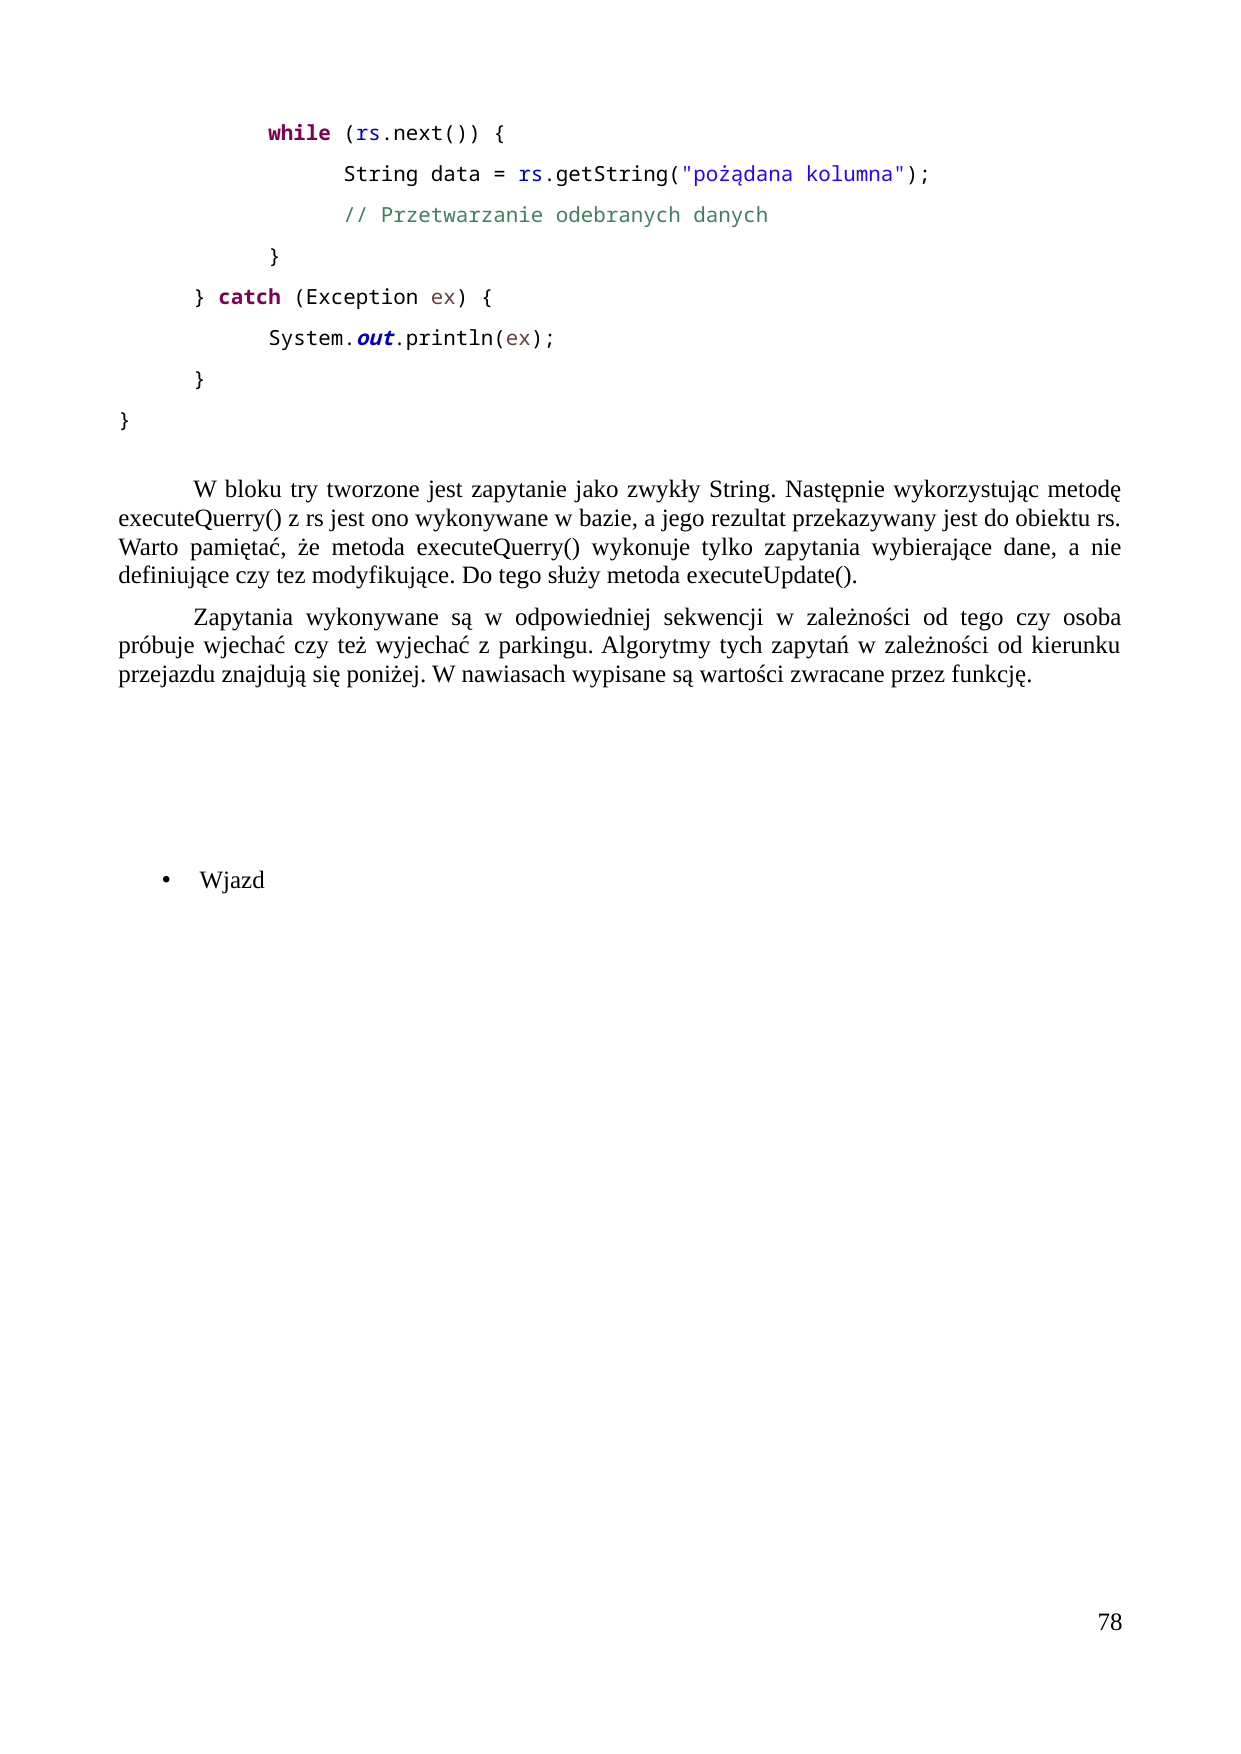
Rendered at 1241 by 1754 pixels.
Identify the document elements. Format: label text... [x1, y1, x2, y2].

text } catch (Exception ex) { [118, 282, 1122, 310]
text System.out.println(ex); [118, 323, 1122, 351]
text } [118, 364, 1122, 392]
text while (rs.next()) { [118, 118, 1122, 147]
text W bloku try tworzone jest zapytanie jako zwykły String. Następnie wykorzystując metodę executeQuerry() z rs jest ono wykonywane w bazie, a jego rezultat przekazywany jest do obiektu rs. Warto pamiętać, że metoda executeQuerry() wykonuje tylko zapytania wybierające dane, a nie definiujące czy tez modyfikujące. Do tego służy metoda executeUpdate(). [118, 474, 1122, 589]
text // Przetwarzanie odebranych danych [118, 200, 1122, 228]
text } [118, 405, 1122, 433]
list Wjazd [162, 865, 1122, 894]
text } [118, 241, 1122, 269]
text Zapytania wykonywane są w odpowiedniej sekwencji w zależności od tego czy osoba próbuje wjechać czy też wyjechać z parkingu. Algorytmy tych zapytań w zależności od kierunku przejazdu znajdują się poniżej. W nawiasach wypisane są wartości zwracane przez funkcję. [118, 602, 1122, 688]
text String data = rs.getString("pożądana kolumna"); [118, 159, 1122, 187]
